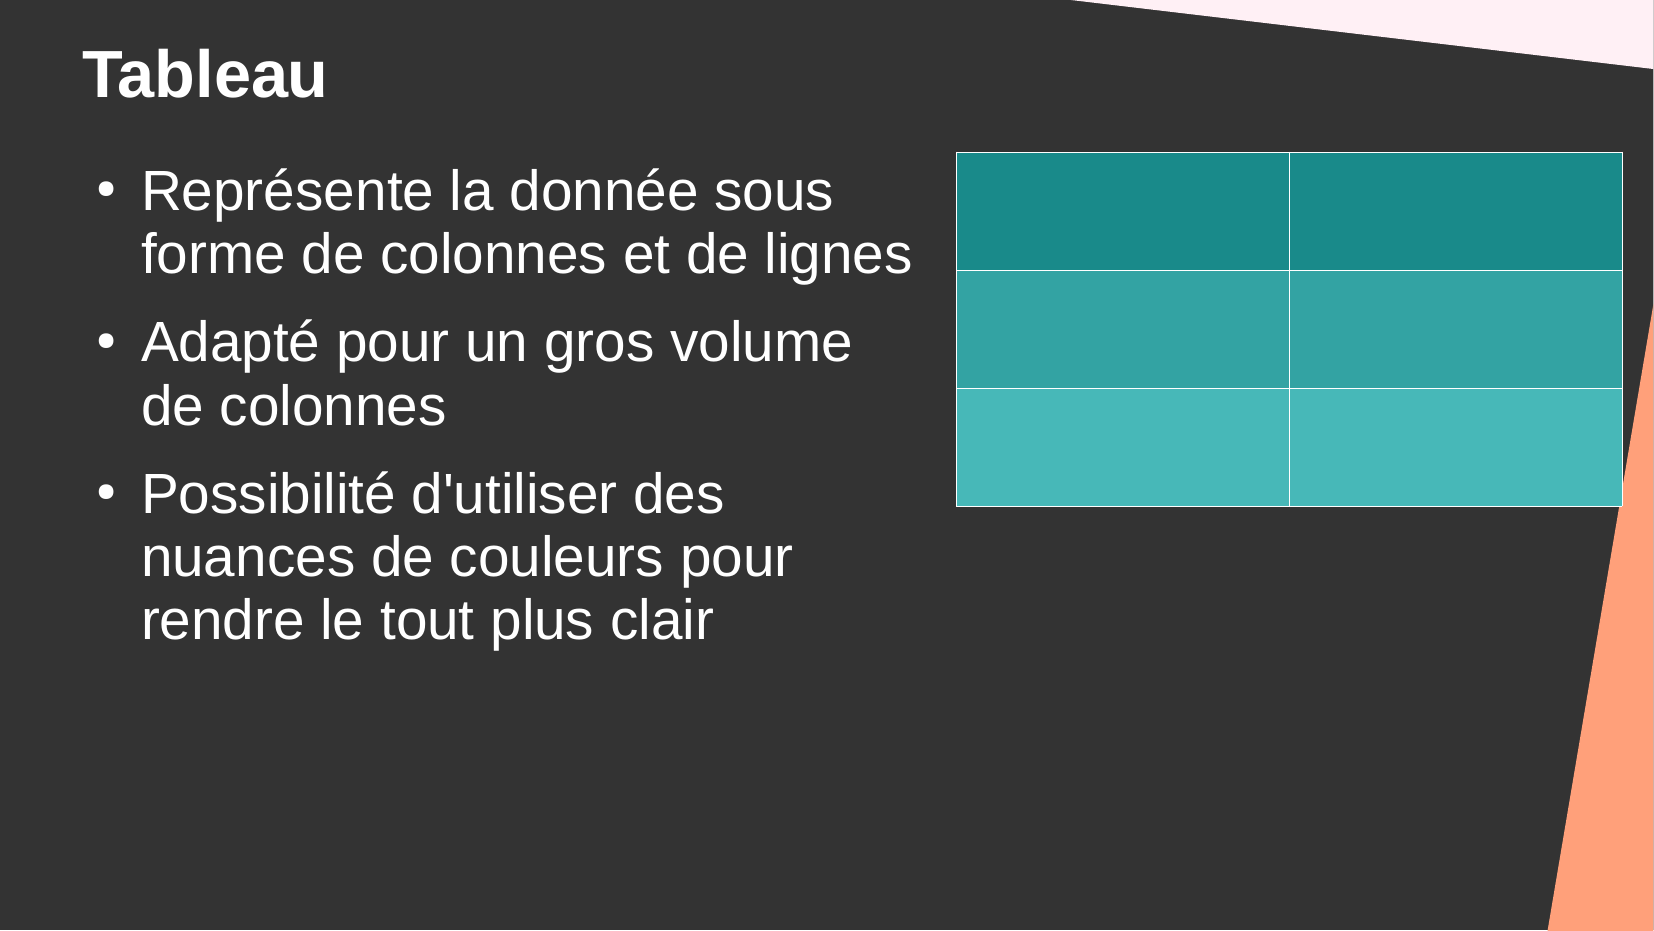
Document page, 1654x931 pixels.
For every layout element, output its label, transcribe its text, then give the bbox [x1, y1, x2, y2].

table_header [957, 153, 1289, 270]
text_box [1547, 300, 1654, 931]
table_cell [957, 271, 1289, 388]
table_cell [957, 389, 1289, 506]
title Tableau [82, 37, 1571, 115]
list Représente la donnée sous forme de colonnes et de lignes Adapté pour un gros volume de colonnes Possibilité d'utiliser des nuances de couleurs pour rendre le tout plus clair [80, 159, 922, 697]
table_header [1290, 153, 1622, 270]
table_cell [1290, 271, 1622, 388]
table_cell [1290, 389, 1622, 506]
text_box [1070, 0, 1654, 70]
